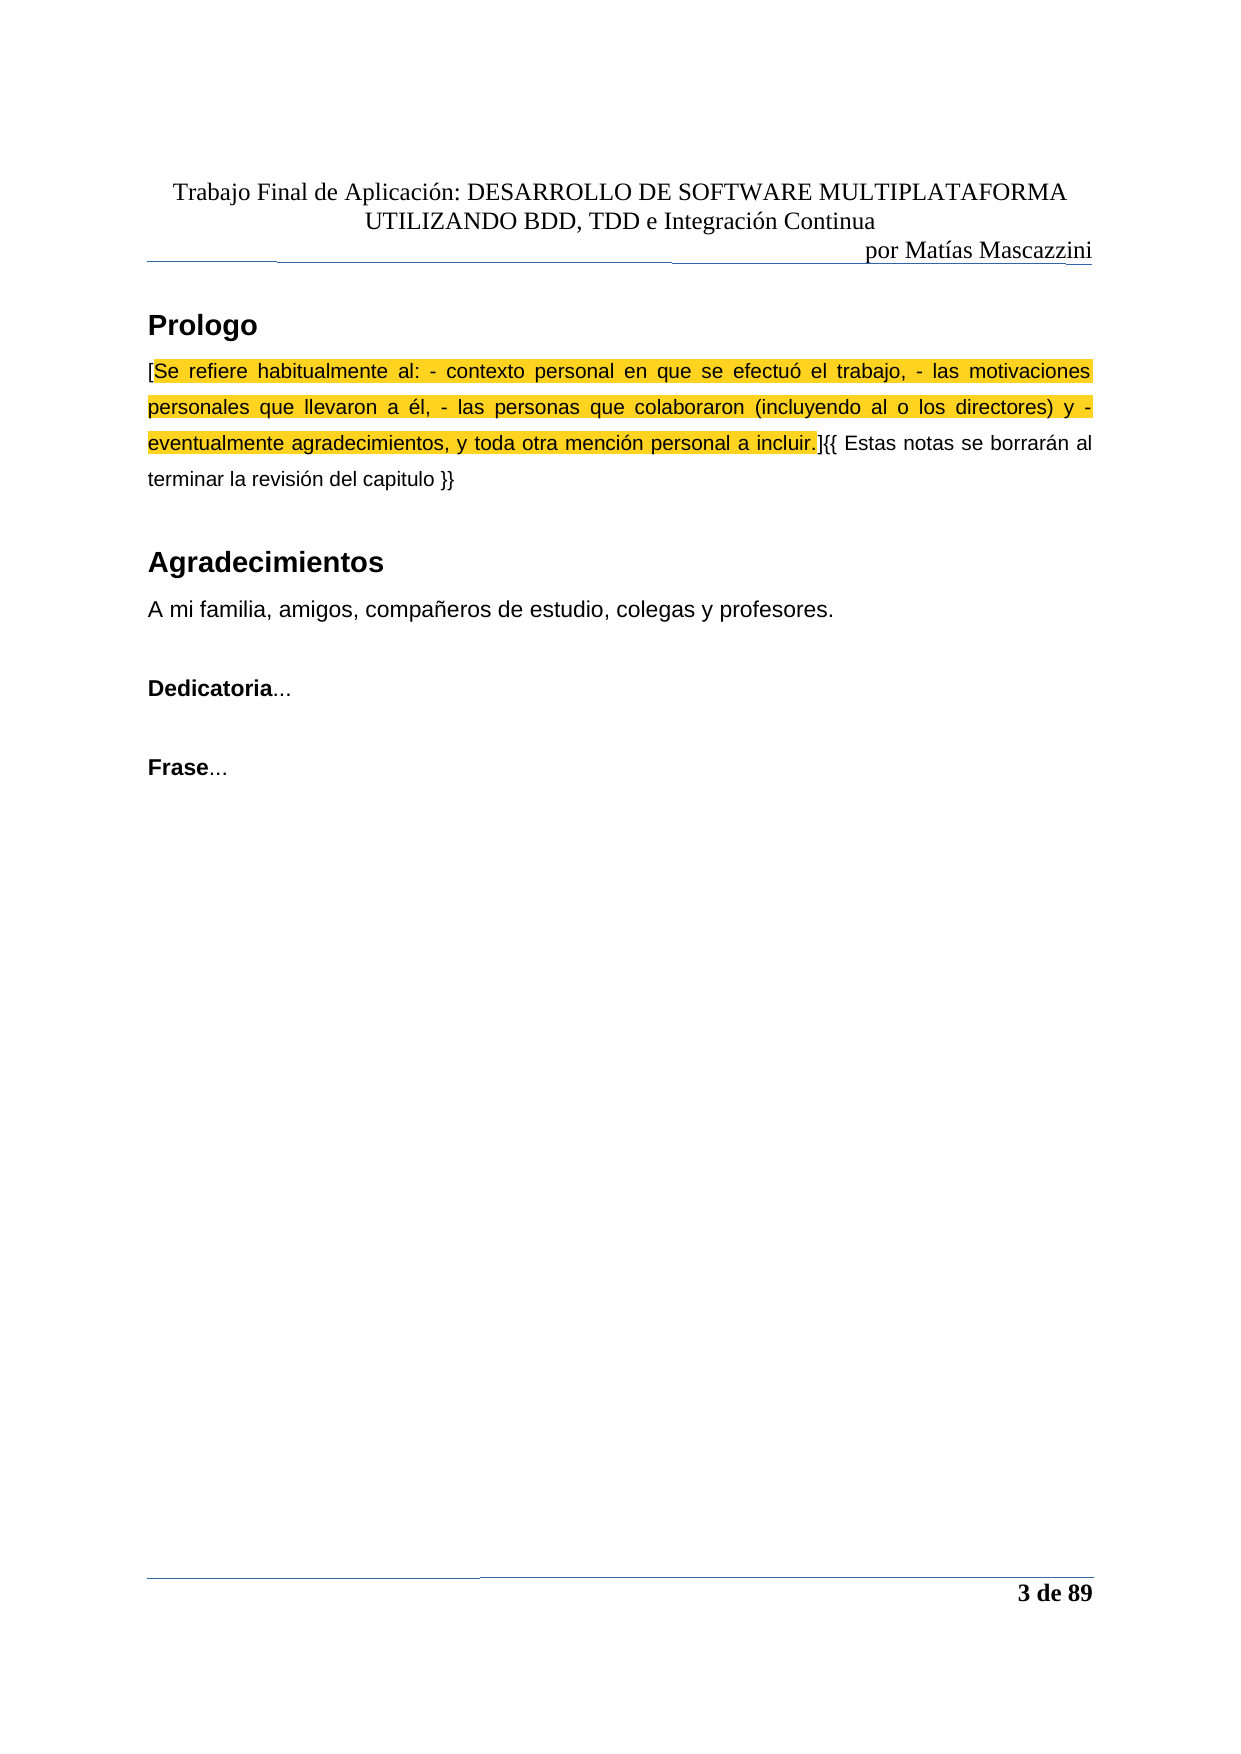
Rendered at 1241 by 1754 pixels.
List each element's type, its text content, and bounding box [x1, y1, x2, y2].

text Agradecimientos [148, 546, 1093, 579]
text Dedicatoria... [148, 675, 1093, 701]
text [Se refiere habitualmente al: - contexto personal en que se efectuó el trabajo, - las motivaciones personales que llevaron a él, - las personas que colaboraron (incluyendo al o los directores) y - eventualmente agradecimientos, y toda otra mención personal a incluir.]{{ Estas notas se borrarán al terminar la revisión del capitulo }} [148, 359, 1093, 490]
text Frase... [148, 754, 1093, 780]
text Prologo [148, 308, 1093, 342]
text A mi familia, amigos, compañeros de estudio, colegas y profesores. [148, 596, 1093, 622]
